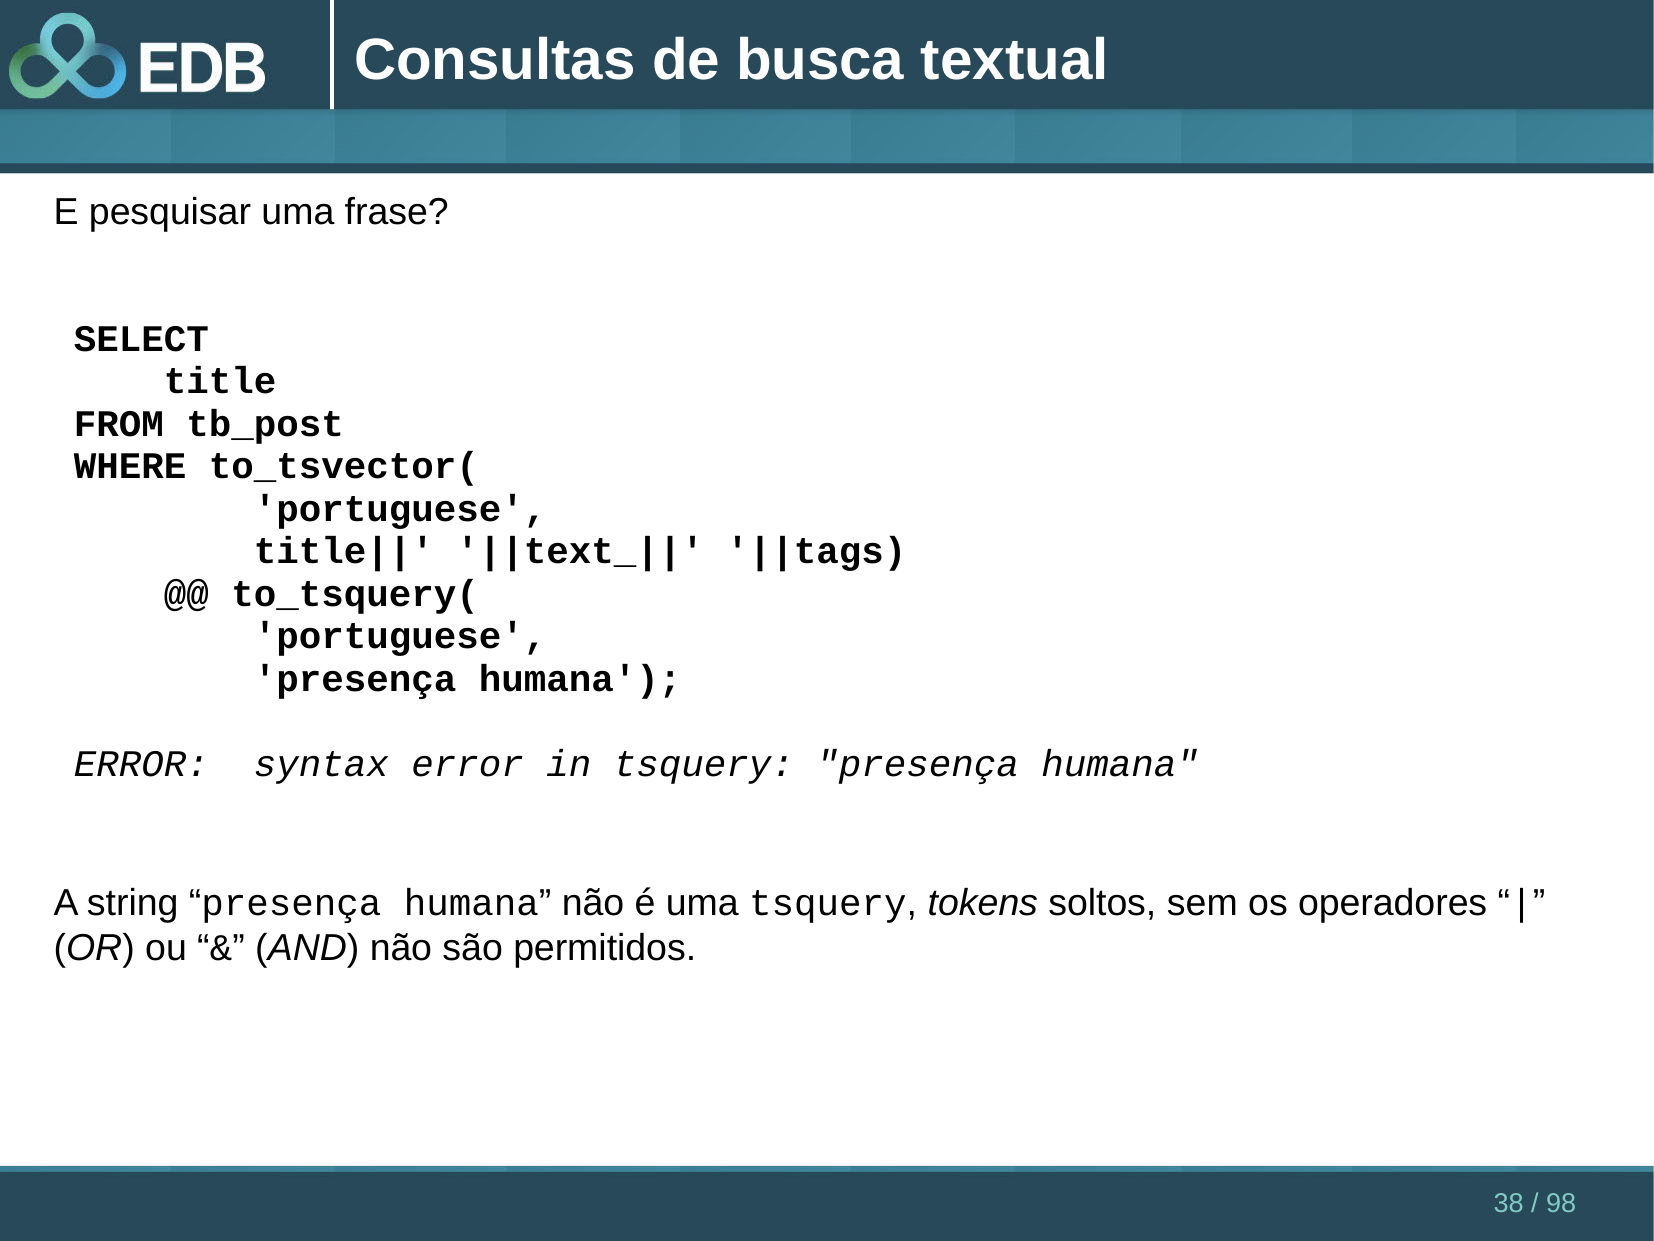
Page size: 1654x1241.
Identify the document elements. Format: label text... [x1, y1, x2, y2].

text_box A string “presença humana” não é uma tsquery, tokens soltos, sem os operadores “|” (OR) ou “&” (AND) não são permitidos. [38, 874, 1595, 1016]
title Consultas de busca textual [354, 0, 1625, 125]
text_box SELECT title FROM tb_post WHERE to_tsvector( 'portuguese', title||' '||text_||' '||tags) @@ to_tsquery( 'portuguese', 'presença humana'); ERROR: syntax error in tsquery: "presença humana" [59, 312, 1418, 795]
picture [0, 0, 1654, 1241]
text_box E pesquisar uma frase? [38, 183, 1211, 240]
